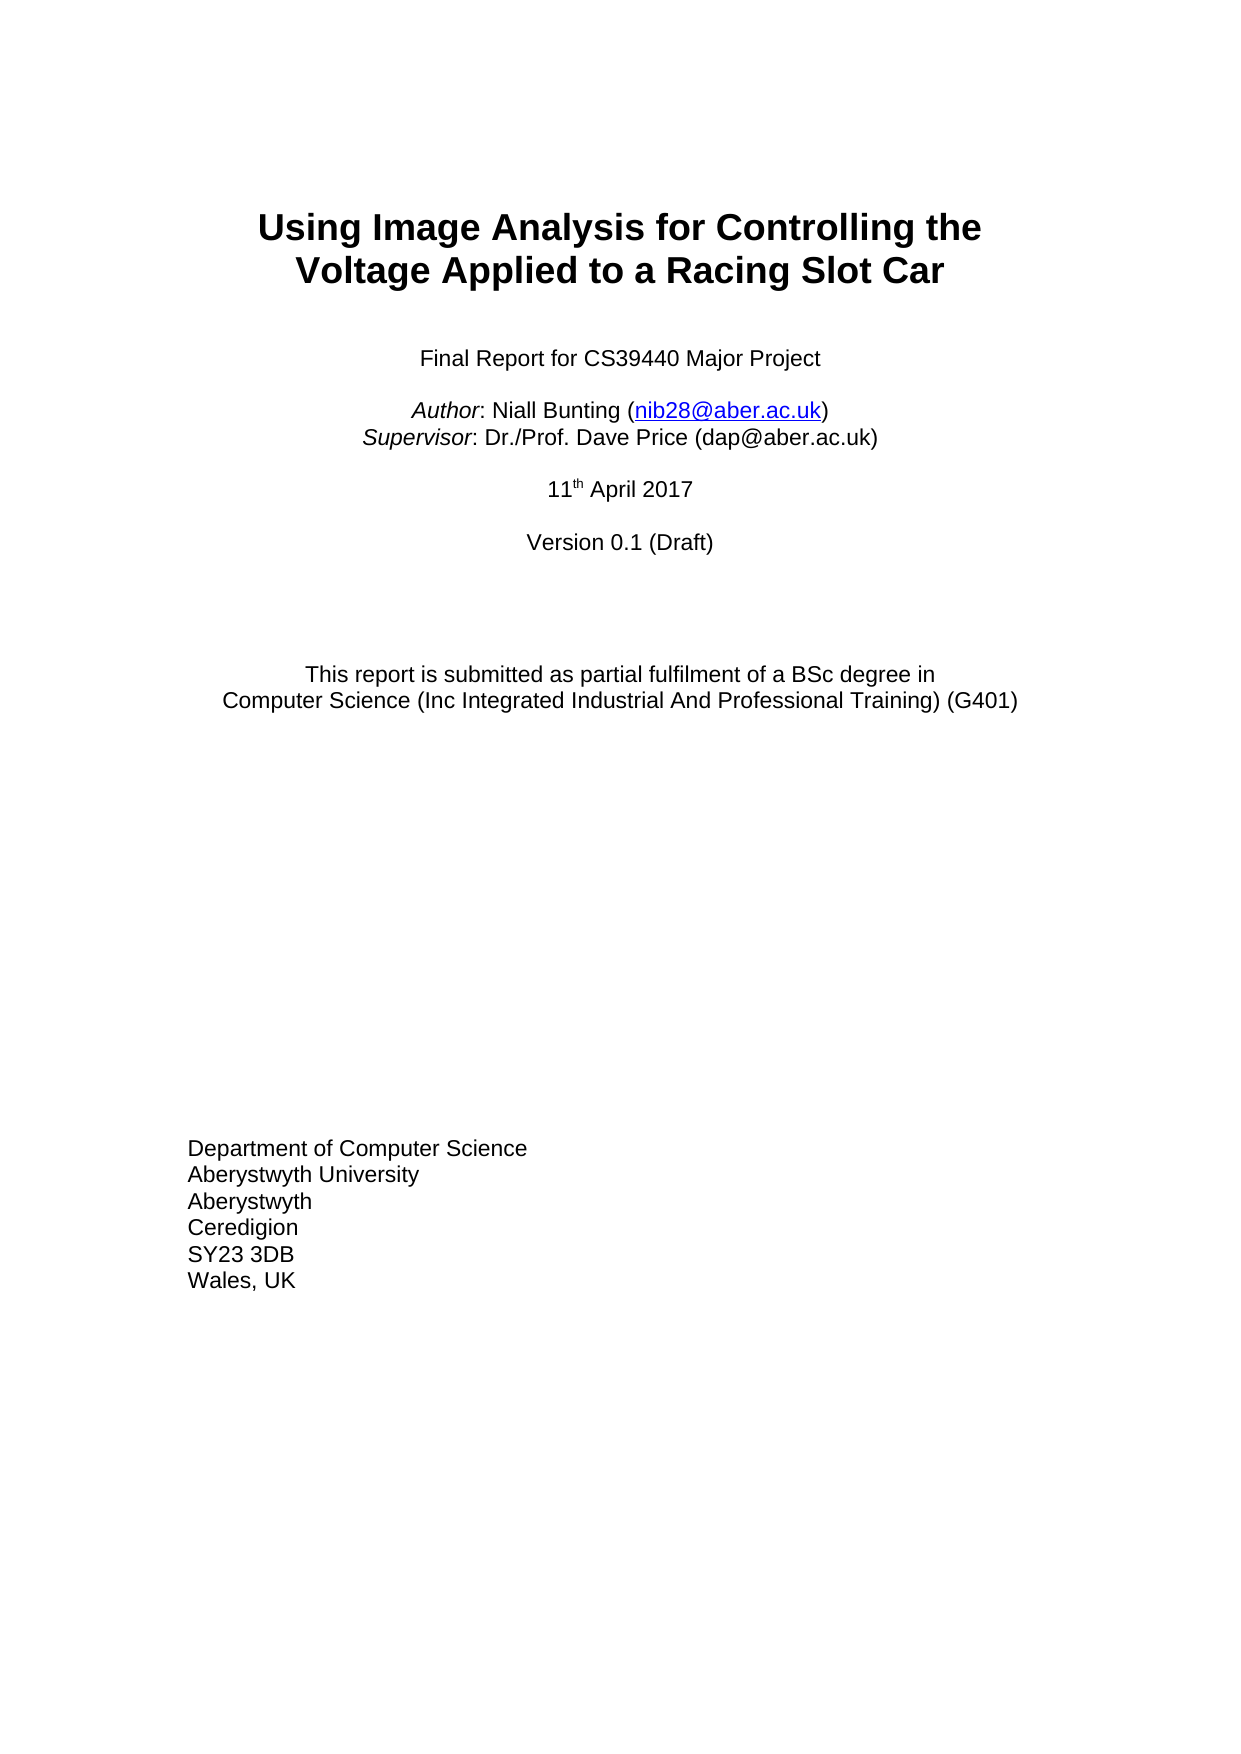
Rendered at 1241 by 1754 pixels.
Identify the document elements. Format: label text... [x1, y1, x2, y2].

text Aberystwyth [187, 1188, 1053, 1214]
text Version 0.1 (Draft) [187, 529, 1053, 555]
text Using Image Analysis for Controlling the Voltage Applied to a Racing Slot Car [187, 206, 1053, 292]
text 11th April 2017 [187, 476, 1053, 503]
text Ceredigion [187, 1214, 1053, 1241]
text This report is submitted as partial fulfilment of a BSc degree in Computer Science (Inc Integrated Industrial And Professional Training) (G401) [187, 661, 1053, 713]
text Author: Niall Bunting (nib28@aber.ac.uk) [187, 397, 1053, 423]
text Wales, UK [187, 1267, 1053, 1293]
text SY23 3DB [187, 1241, 1053, 1267]
text Supervisor: Dr./Prof. Dave Price (dap@aber.ac.uk) [187, 423, 1053, 450]
text Aberystwyth University [187, 1161, 1053, 1188]
text Final Report for CS39440 Major Project [187, 344, 1053, 371]
text Department of Computer Science [187, 1135, 1053, 1161]
